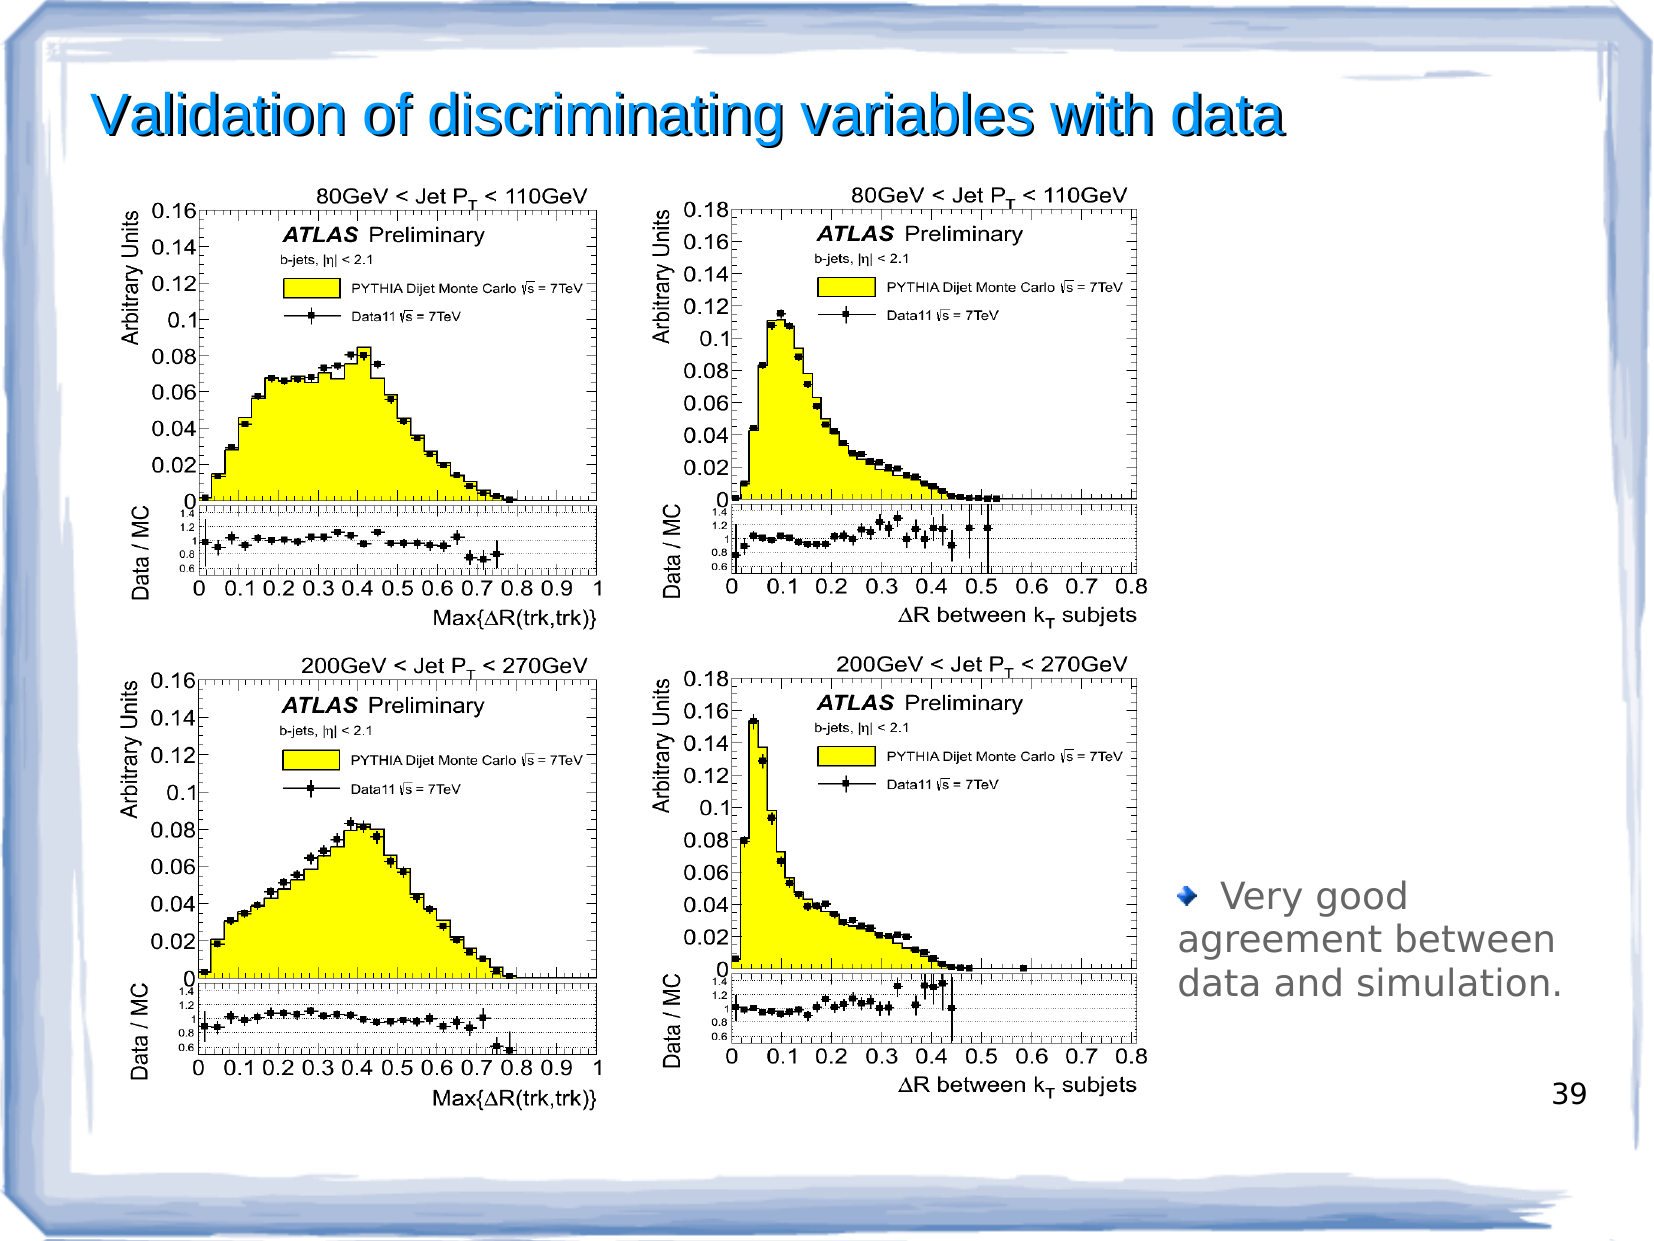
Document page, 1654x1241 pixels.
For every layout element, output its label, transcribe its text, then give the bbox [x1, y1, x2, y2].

text_box Very good agreement between data and simulation. [1162, 867, 1613, 1013]
picture [0, 0, 1654, 1241]
title Validation of discriminating variables with data [90, 43, 1554, 185]
